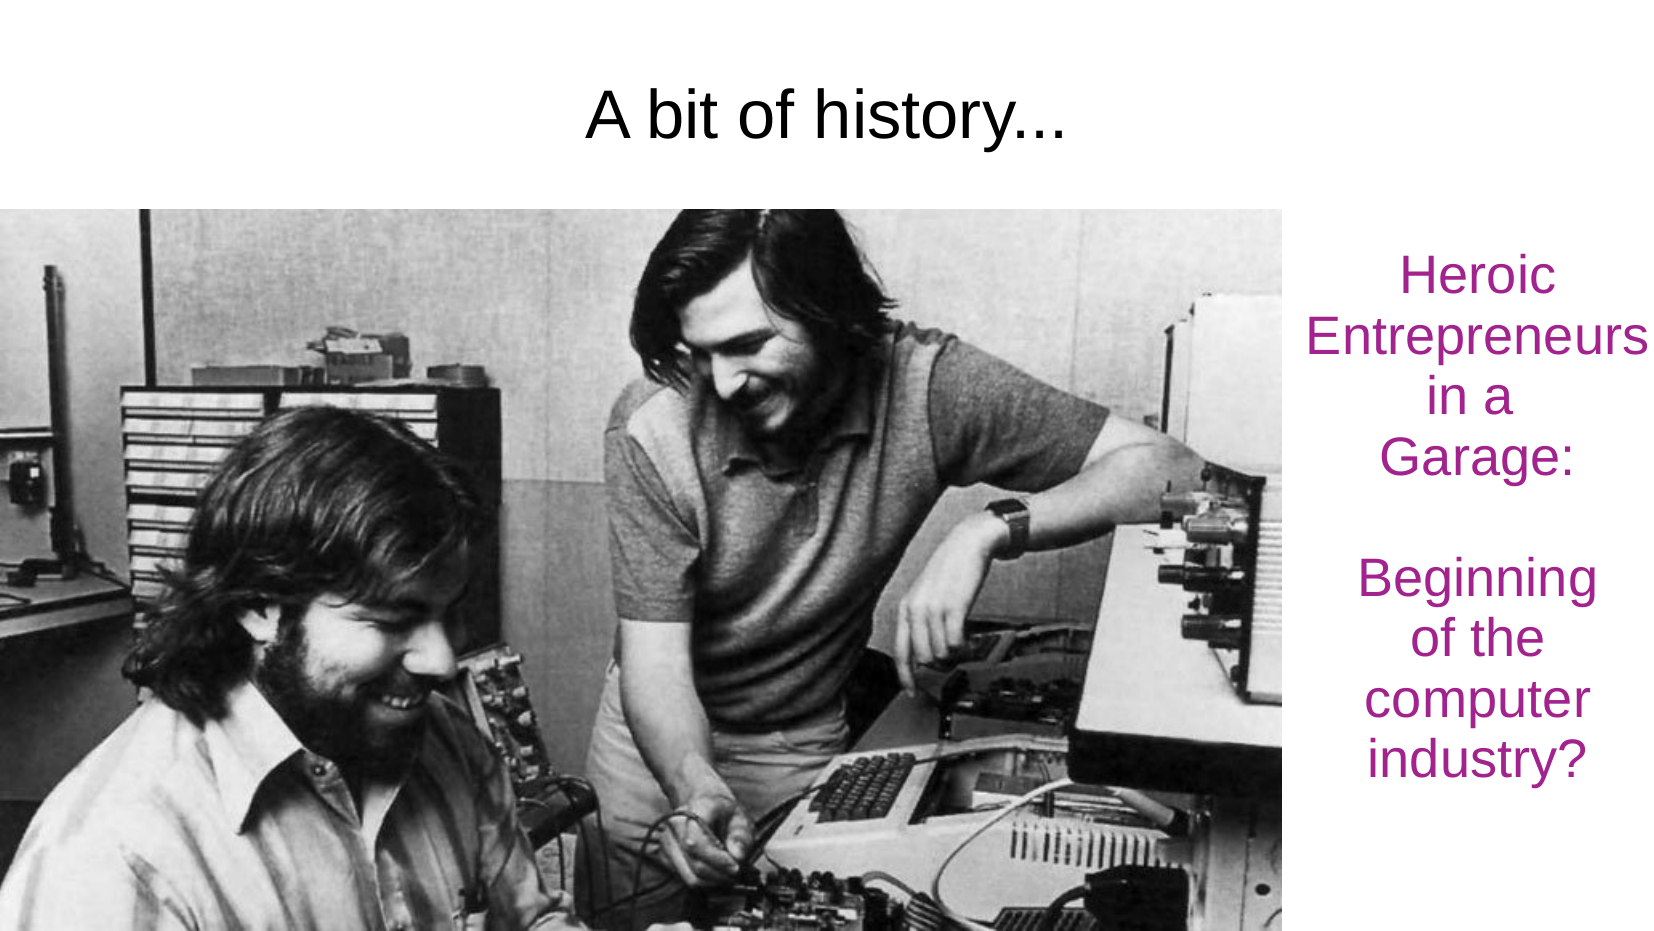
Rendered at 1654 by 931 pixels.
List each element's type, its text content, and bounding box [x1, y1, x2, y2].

picture [0, 209, 1282, 931]
title A bit of history... [82, 37, 1571, 193]
text_box Heroic Entrepreneurs in a Garage: Beginning of the computer industry? [1291, 237, 1654, 916]
